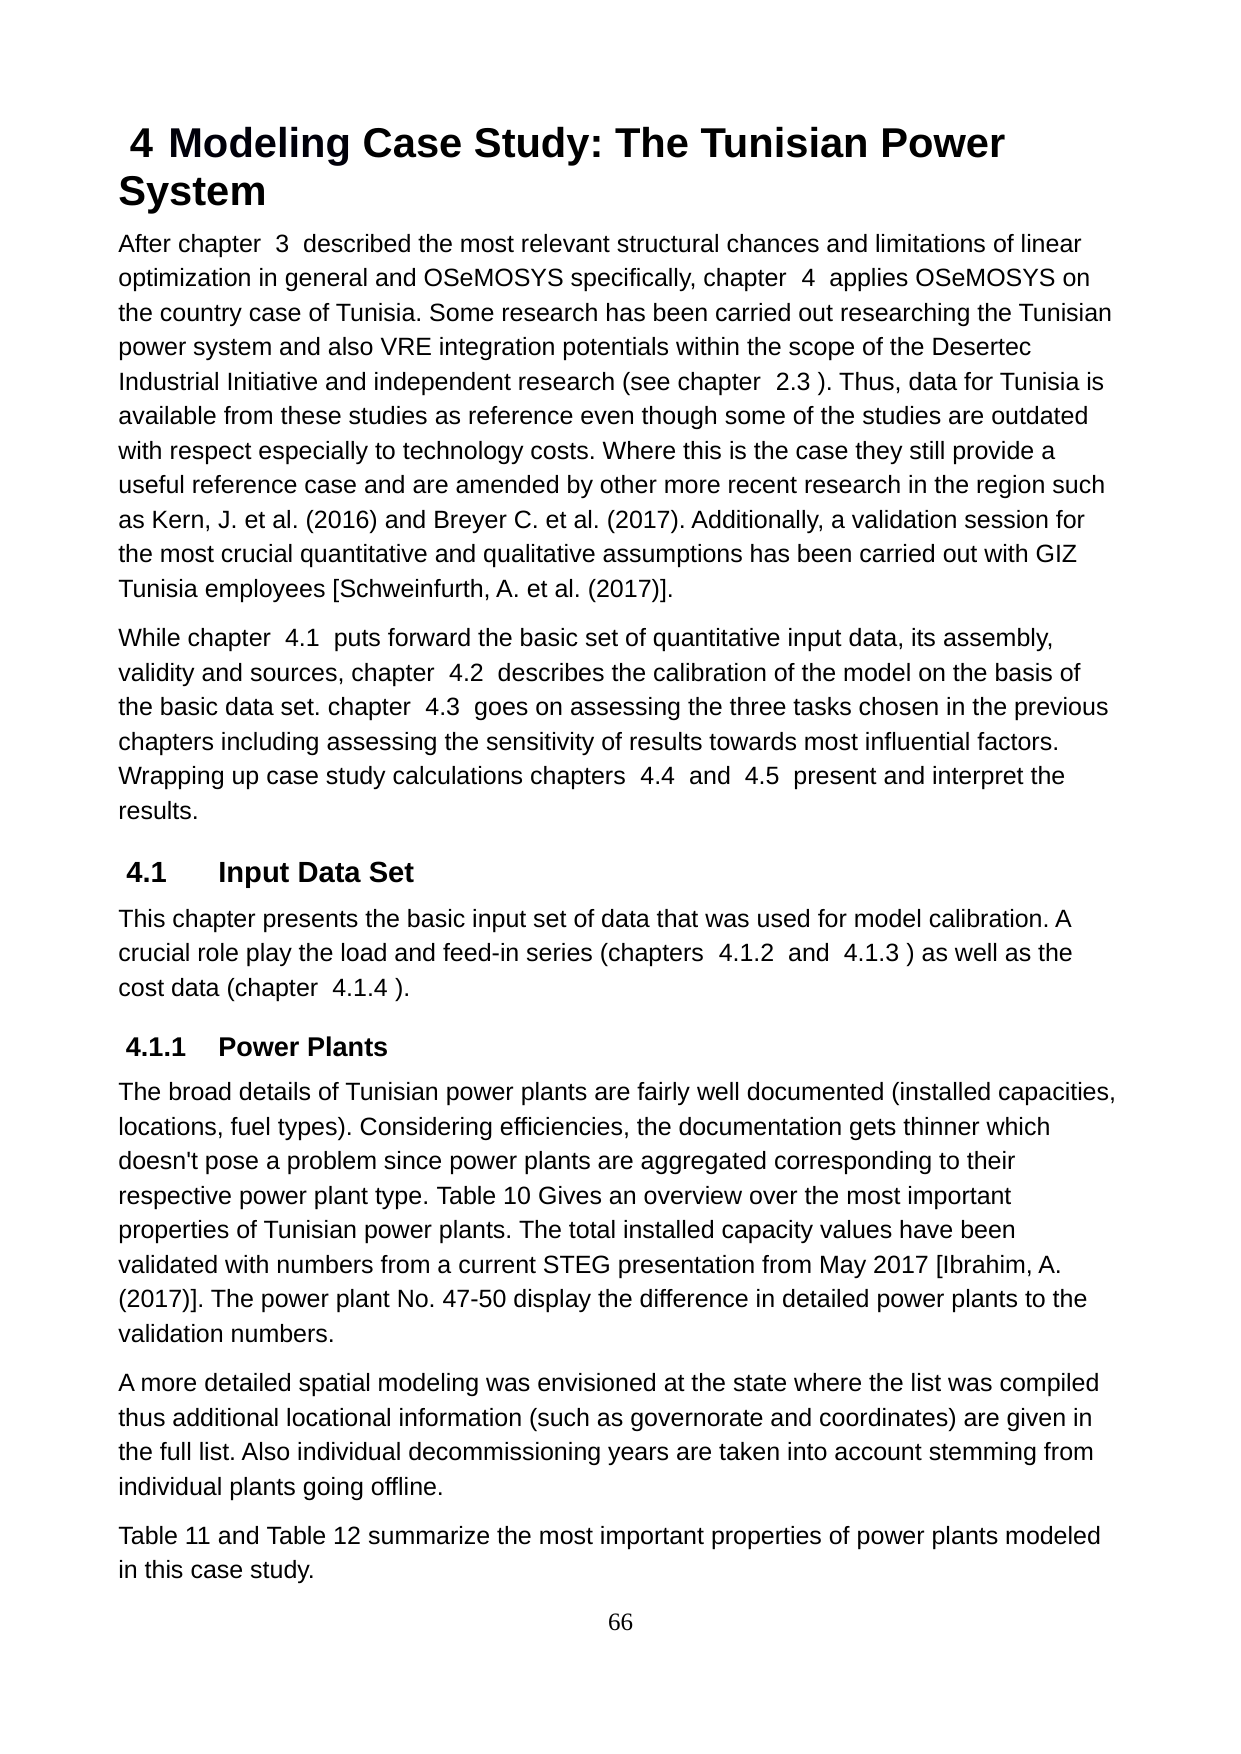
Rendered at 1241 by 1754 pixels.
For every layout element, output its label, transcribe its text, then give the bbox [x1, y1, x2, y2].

list Table 11 and Table 12 summarize the most important properties of power plants modeled in this case study. [118, 1521, 1122, 1584]
subtitle Modeling Case Study: The Tunisian Power System [118, 118, 1122, 214]
list This chapter presents the basic input set of data that was used for model calibration. A crucial role play the load and feed-in series (chapters 4.1.2 and 4.1.3) as well as the cost data (chapter 4.1.4). [118, 904, 1122, 1001]
text After chapter 3 described the most relevant structural chances and limitations of linear optimization in general and OSeMOSYS specifically, chapter 4 applies OSeMOSYS on the country case of Tunisia. Some research has been carried out researching the Tunisian power system and also VRE integration potentials within the scope of the Desertec Industrial Initiative and independent research (see chapter 2.3). Thus, data for Tunisia is available from these studies as reference even though some of the studies are outdated with respect especially to technology costs. Where this is the case they still provide a useful reference case and are amended by other more recent research in the region such as Kern, J. et al. (2016) and Breyer C. et al. (2017). Additionally, a validation session for the most crucial quantitative and qualitative assumptions has been carried out with GIZ Tunisia employees [Schweinfurth, A. et al. (2017)]. [118, 229, 1122, 602]
text While chapter 4.1 puts forward the basic set of quantitative input data, its assembly, validity and sources, chapter 4.2 describes the calibration of the model on the basis of the basic data set. chapter 4.3 goes on assessing the three tasks chosen in the previous chapters including assessing the sensitivity of results towards most influential factors. Wrapping up case study calculations chapters 4.4 and 4.5 present and interpret the results. [118, 623, 1122, 824]
list The broad details of Tunisian power plants are fairly well documented (installed capacities, locations, fuel types). Considering efficiencies, the documentation gets thinner which doesn't pose a problem since power plants are aggregated corresponding to their respective power plant type. Table 10 Gives an overview over the most important properties of Tunisian power plants. The total installed capacity values have been validated with numbers from a current STEG presentation from May 2017 [Ibrahim, A. (2017)]. The power plant No. 47-50 display the difference in detailed power plants to the validation numbers. [118, 1077, 1122, 1347]
subtitle Power Plants [118, 1031, 1122, 1062]
subtitle Input Data Set [118, 855, 1122, 889]
list A more detailed spatial modeling was envisioned at the state where the list was compiled thus additional locational information (such as governorate and coordinates) are given in the full list. Also individual decommissioning years are taken into account stemming from individual plants going offline. [118, 1368, 1122, 1500]
